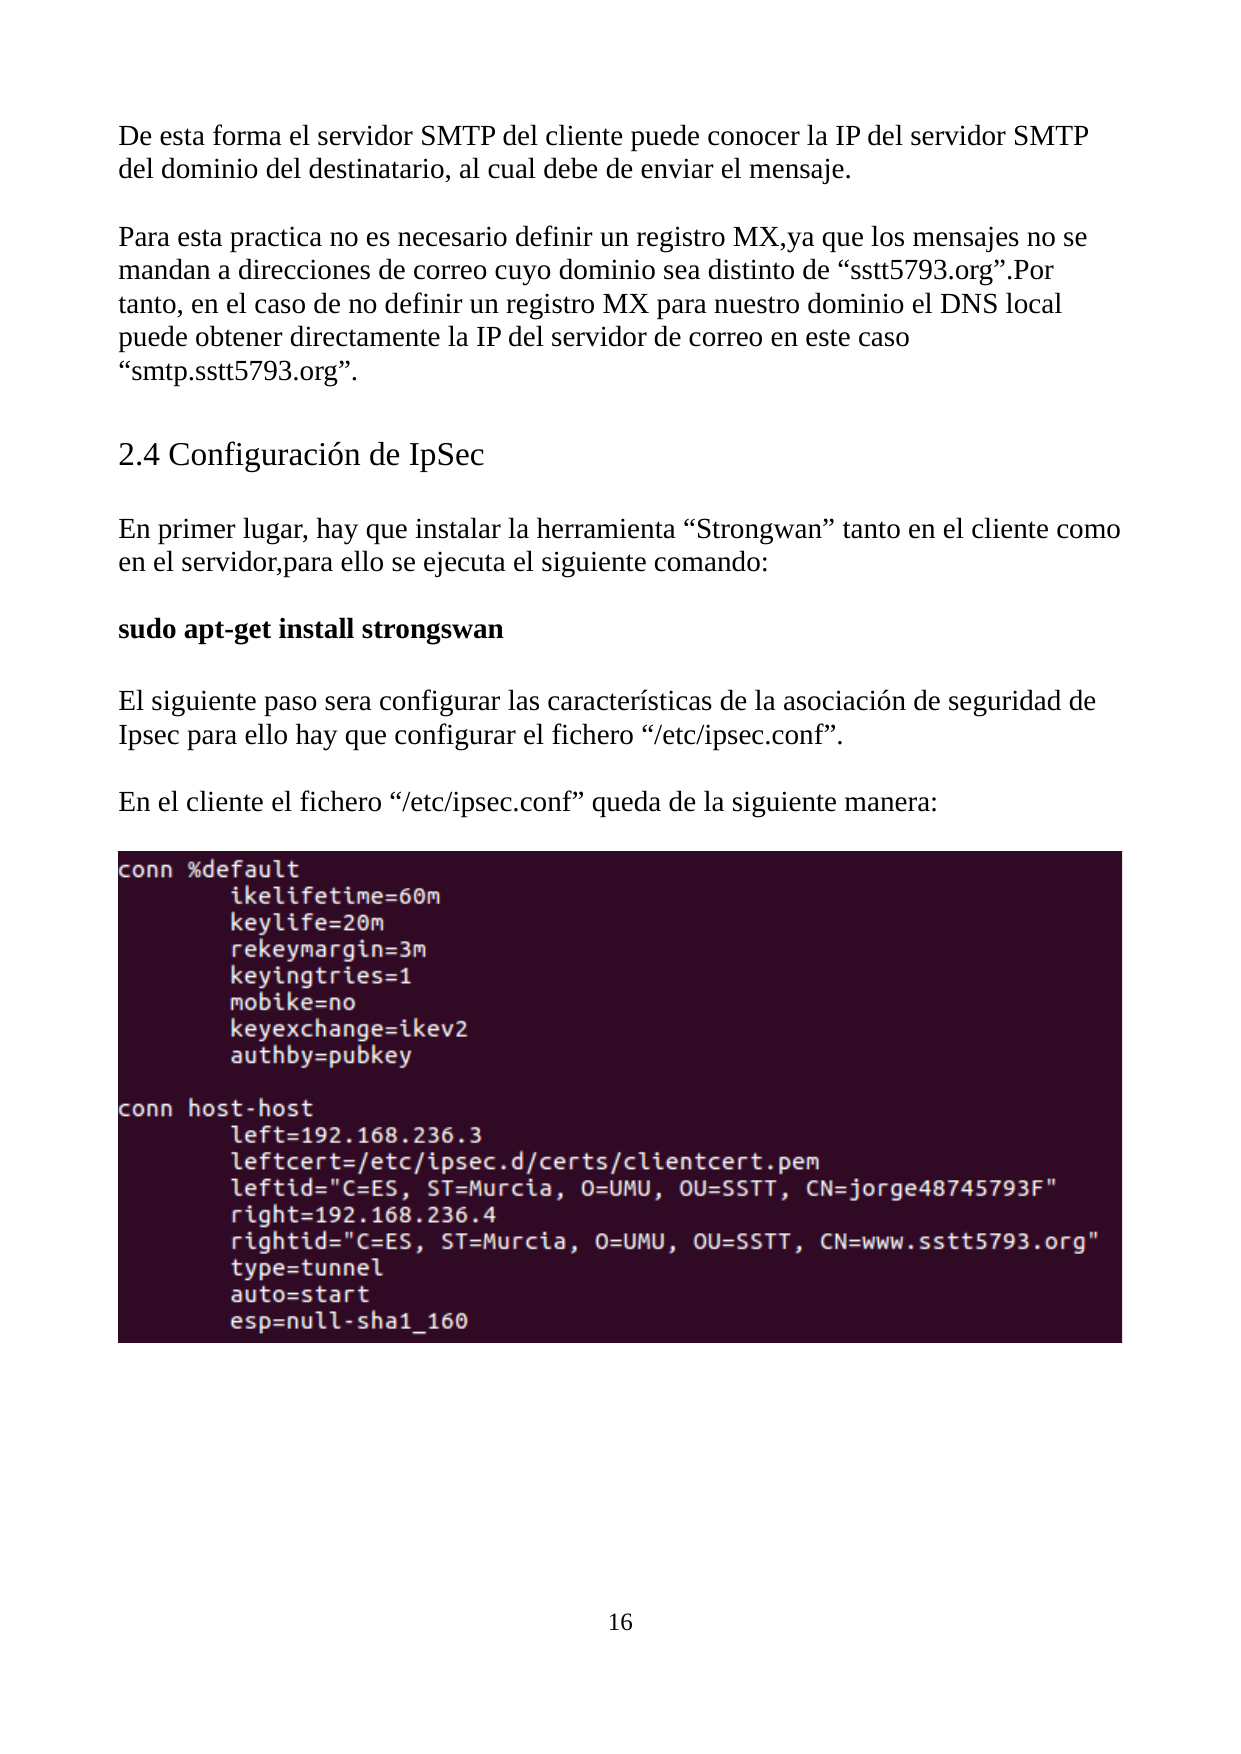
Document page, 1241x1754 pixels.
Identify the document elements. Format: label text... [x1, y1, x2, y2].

text 2.4 Configuración de IpSec [118, 434, 1122, 473]
picture [118, 851, 1123, 1343]
text Para esta practica no es necesario definir un registro MX,ya que los mensajes no se mandan a direcciones de correo cuyo dominio sea distinto de “sstt5793.org”.Por tanto, en el caso de no definir un registro MX para nuestro dominio el DNS local puede obtener directamente la IP del servidor de correo en este caso “smtp.sstt5793.org”. [118, 219, 1122, 386]
text El siguiente paso sera configurar las características de la asociación de seguridad de Ipsec para ello hay que configurar el fichero “/etc/ipsec.conf”. [118, 683, 1122, 751]
text En primer lugar, hay que instalar la herramienta “Strongwan” tanto en el cliente como en el servidor,para ello se ejecuta el siguiente comando: [118, 511, 1122, 578]
text De esta forma el servidor SMTP del cliente puede conocer la IP del servidor SMTP del dominio del destinatario, al cual debe de enviar el mensaje. [118, 118, 1122, 185]
text sudo apt-get install strongswan [118, 612, 1122, 645]
text En el cliente el fichero “/etc/ipsec.conf” queda de la siguiente manera: [118, 784, 1122, 818]
